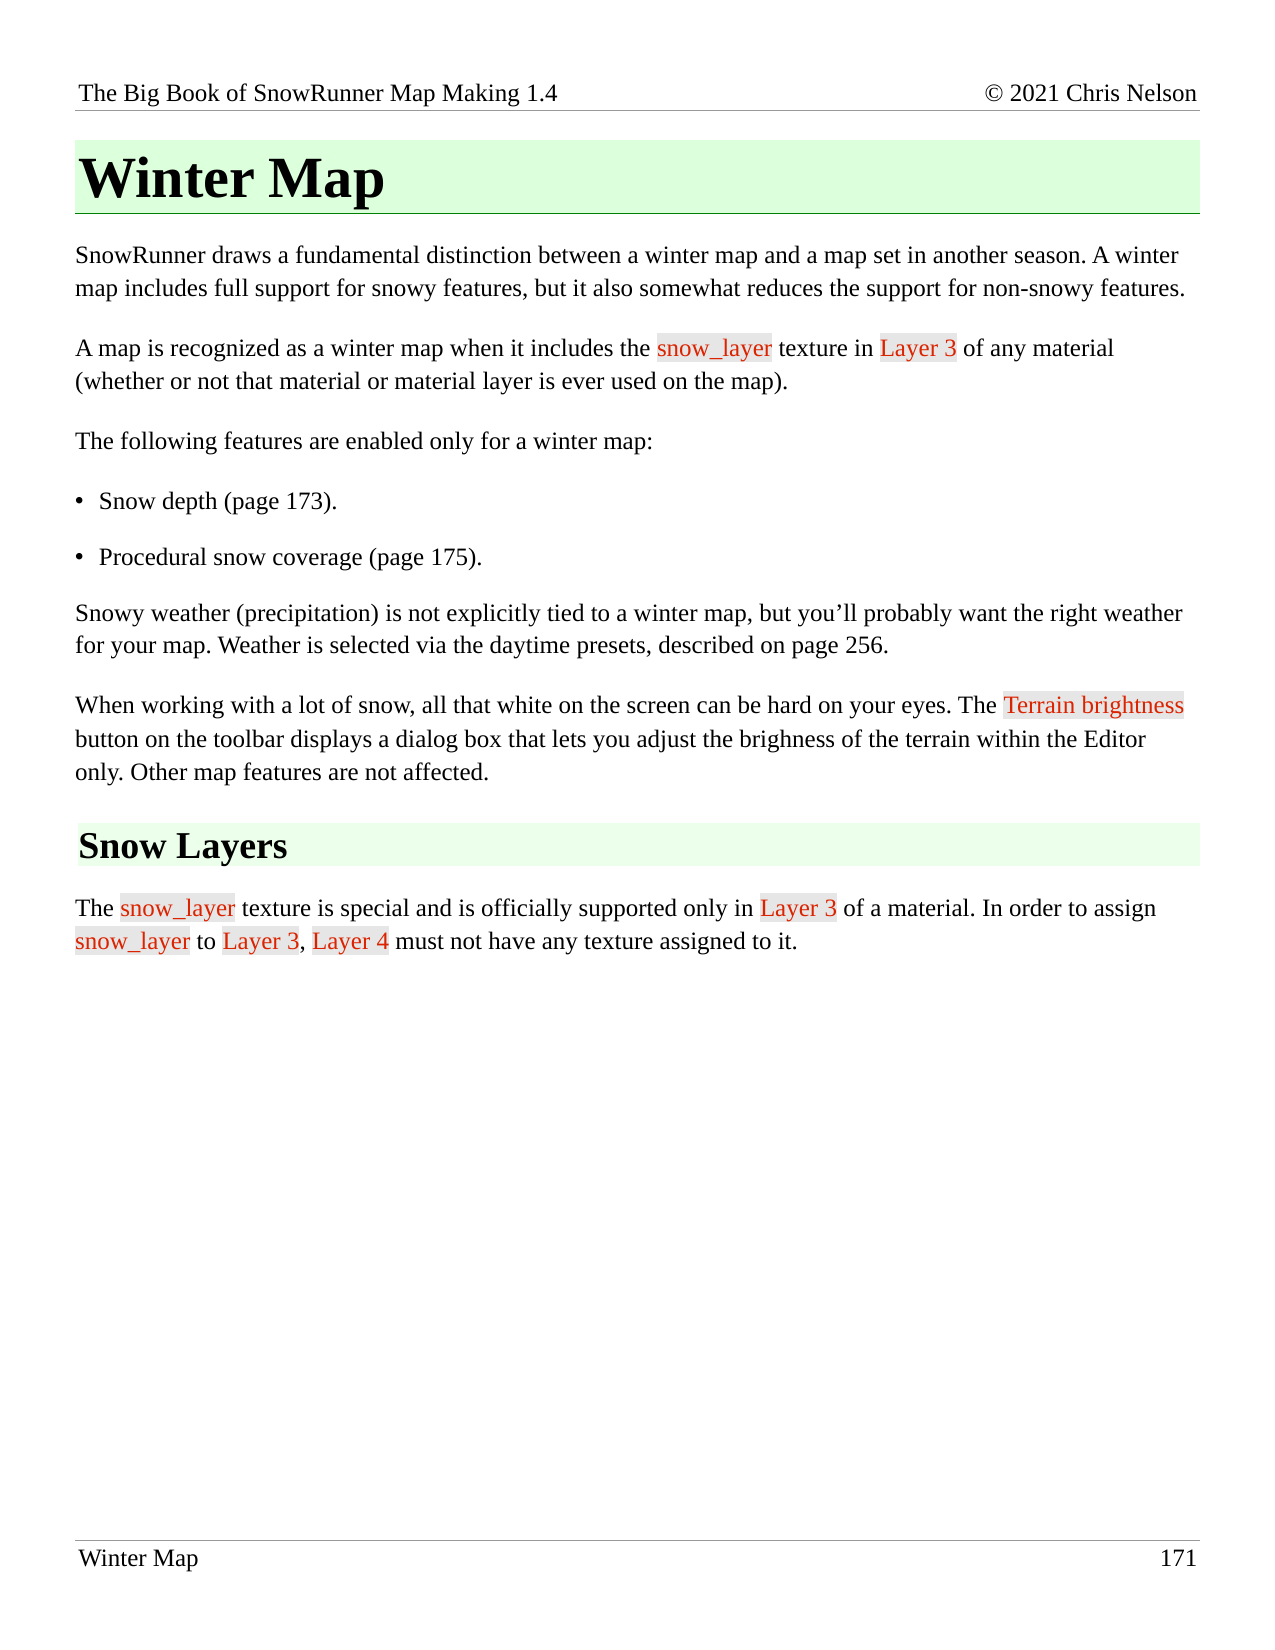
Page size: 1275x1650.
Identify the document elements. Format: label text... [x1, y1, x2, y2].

text A map is recognized as a winter map when it includes the snow_layer texture in Layer 3 of any material (whether or not that material or material layer is ever used on the map). [75, 333, 1200, 395]
list Procedural snow coverage (page 175). [75, 542, 1200, 571]
text The snow_layer texture is special and is officially supported only in Layer 3 of a material. In order to assign snow_layer to Layer 3, Layer 4 must not have any texture assigned to it. [75, 893, 1200, 955]
text When working with a lot of snow, all that white on the screen can be hard on your eyes. The Terrain brightness button on the toolbar displays a dialog box that lets you adjust the brighness of the terrain within the Editor only. Other map features are not affected. [75, 691, 1200, 785]
subtitle Snow Layers [78, 823, 1200, 866]
text Snowy weather (precipitation) is not explicitly tied to a winter map, but you’ll probably want the right weather for your map. Weather is selected via the daytime presets, described on page 256. [75, 598, 1200, 659]
list Snow depth (page 173). [75, 486, 1200, 515]
subtitle Winter Map [75, 140, 1200, 213]
text The following features are enabled only for a winter map: [75, 426, 1200, 455]
text SnowRunner draws a fundamental distinction between a winter map and a map set in another season. A winter map includes full support for snowy features, but it also somewhat reduces the support for non-snowy features. [75, 240, 1200, 302]
